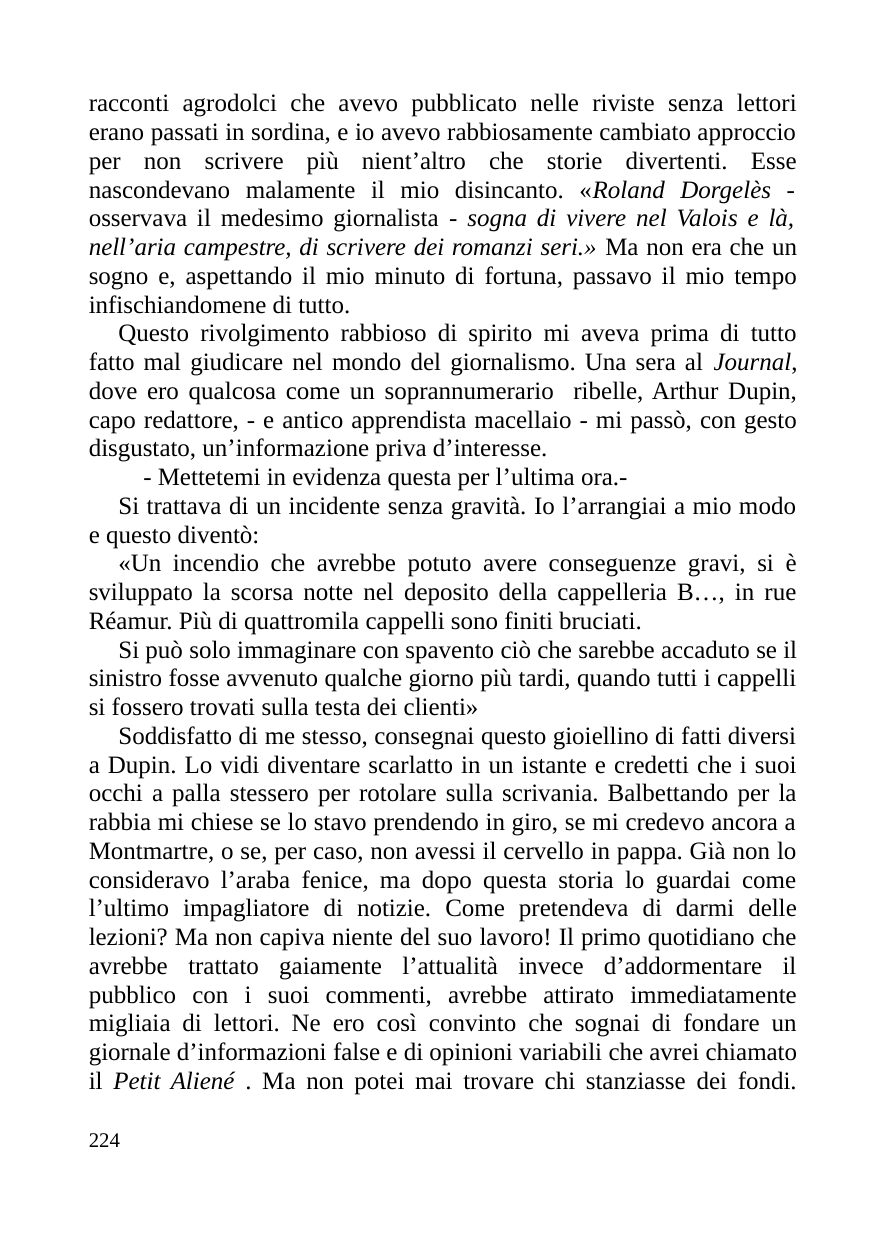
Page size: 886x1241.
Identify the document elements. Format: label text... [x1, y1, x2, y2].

text «Un incendio che avrebbe potuto avere conseguenze gravi, si è sviluppato la scorsa notte nel deposito della cappelleria B…, in rue Réamur. Più di quattromila cappelli sono finiti bruciati. [88, 548, 797, 635]
text Questo rivolgimento rabbioso di spirito mi aveva prima di tutto fatto mal giudicare nel mondo del giornalismo. Una sera al Journal, dove ero qualcosa come un soprannumerario ribelle, Arthur Dupin, capo redattore, - e antico apprendista macellaio - mi passò, con gesto disgustato, un’informazione priva d’interesse. [88, 318, 797, 462]
text - Mettetemi in evidenza questa per l’ultima ora.- [88, 462, 797, 491]
text Si può solo immaginare con spavento ciò che sarebbe accaduto se il sinistro fosse avvenuto qualche giorno più tardi, quando tutti i cappelli si fossero trovati sulla testa dei clienti» [88, 635, 797, 721]
text Si trattava di un incidente senza gravità. Io l’arrangiai a mio modo e questo diventò: [88, 491, 797, 548]
text racconti agrodolci che avevo pubblicato nelle riviste senza lettori erano passati in sordina, e io avevo rabbiosamente cambiato approccio per non scrivere più nient’altro che storie divertenti. Esse nascondevano malamente il mio disincanto. «Roland Dorgelès - osservava il medesimo giornalista - sogna di vivere nel Valois e là, nell’aria campestre, di scrivere dei romanzi seri.» Ma non era che un sogno e, aspettando il mio minuto di fortuna, passavo il mio tempo infischiandomene di tutto. [88, 88, 797, 318]
text Soddisfatto di me stesso, consegnai questo gioiellino di fatti diversi a Dupin. Lo vidi diventare scarlatto in un istante e credetti che i suoi occhi a palla stessero per rotolare sulla scrivania. Balbettando per la rabbia mi chiese se lo stavo prendendo in giro, se mi credevo ancora a Montmartre, o se, per caso, non avessi il cervello in pappa. Già non lo consideravo l’araba fenice, ma dopo questa storia lo guardai come l’ultimo impagliatore di notizie. Come pretendeva di darmi delle lezioni? Ma non capiva niente del suo lavoro! Il primo quotidiano che avrebbe trattato gaiamente l’attualità invece d’addormentare il pubblico con i suoi commenti, avrebbe attirato immediatamente migliaia di lettori. Ne ero così convinto che sognai di fondare un giornale d’informazioni false e di opinioni variabili che avrei chiamato il Petit Aliené . Ma non potei mai trovare chi stanziasse dei fondi. [88, 721, 797, 1095]
